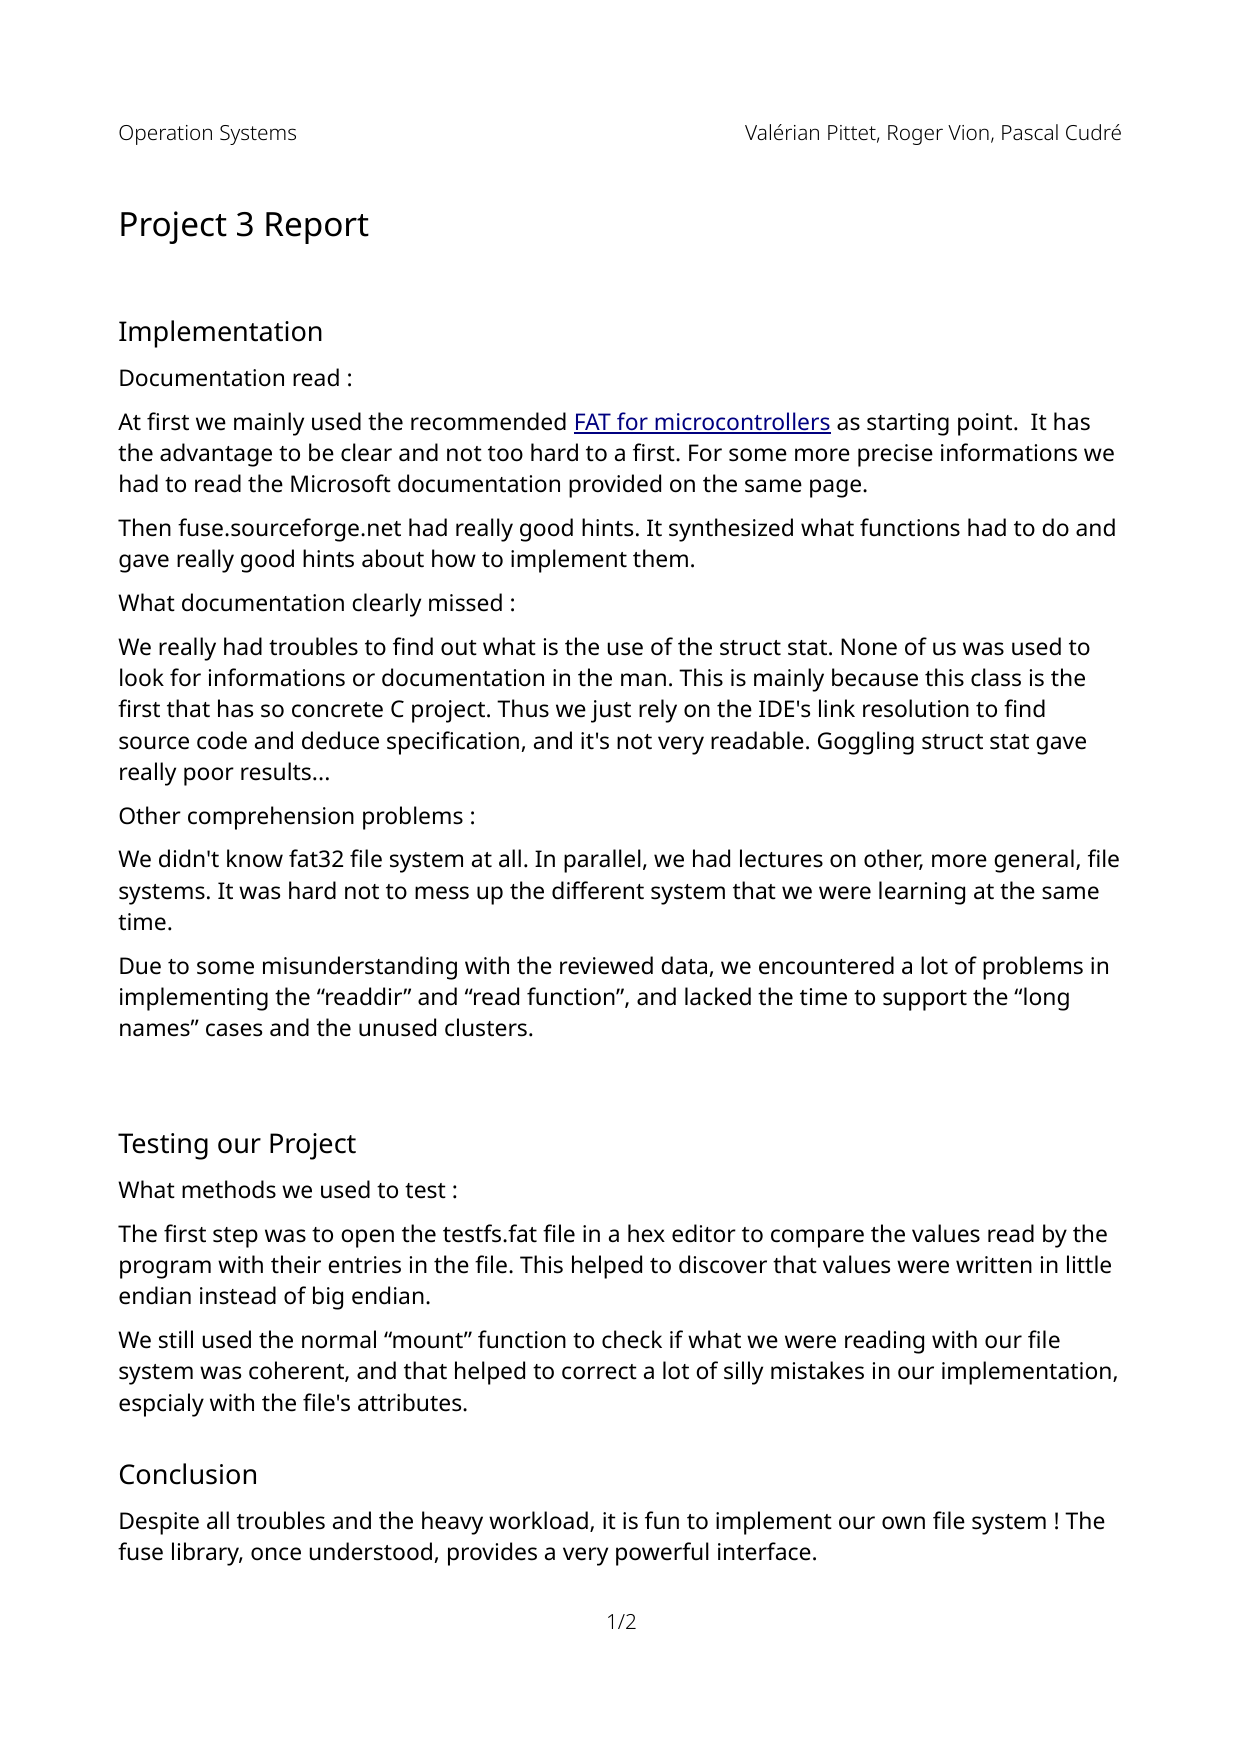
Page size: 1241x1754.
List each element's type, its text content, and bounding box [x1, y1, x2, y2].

text The first step was to open the testfs.fat file in a hex editor to compare the values read by the program with their entries in the file. This helped to discover that values were written in little endian instead of big endian. [118, 1218, 1122, 1311]
text We really had troubles to find out what is the use of the struct stat. None of us was used to look for informations or documentation in the man. This is mainly because this class is the first that has so concrete C project. Thus we just rely on the IDE's link resolution to find source code and deduce specification, and it's not very readable. Goggling struct stat gave really poor results... [118, 631, 1122, 787]
text What methods we used to test : [118, 1174, 1122, 1205]
text Documentation read : [118, 362, 1122, 393]
text We still used the normal “mount” function to check if what we were reading with our file system was coherent, and that helped to correct a lot of silly mistakes in our implementation, espcialy with the file's attributes. [118, 1324, 1122, 1418]
subtitle Project 3 Report [118, 201, 1122, 246]
subtitle Implementation [118, 313, 1122, 349]
text Other comprehension problems : [118, 799, 1122, 831]
text Due to some misunderstanding with the reviewed data, we encountered a lot of problems in implementing the “readdir” and “read function”, and lacked the time to support the “long names” cases and the unused clusters. [118, 949, 1122, 1043]
text At first we mainly used the recommended FAT for microcontrollers as starting point. It has the advantage to be clear and not too hard to a first. For some more precise informations we had to read the Microsoft documentation provided on the same page. [118, 406, 1122, 499]
text Then fuse.sourceforge.net had really good hints. It synthesized what functions had to do and gave really good hints about how to implement them. [118, 512, 1122, 574]
text We didn't know fat32 file system at all. In parallel, we had lectures on other, more general, file systems. It was hard not to mess up the different system that we were learning at the same time. [118, 843, 1122, 937]
subtitle Conclusion [118, 1455, 1122, 1492]
subtitle Testing our Project [118, 1124, 1122, 1161]
text What documentation clearly missed : [118, 587, 1122, 618]
text Despite all troubles and the heavy workload, it is fun to implement our own file system ! The fuse library, once understood, provides a very powerful interface. [118, 1504, 1122, 1567]
